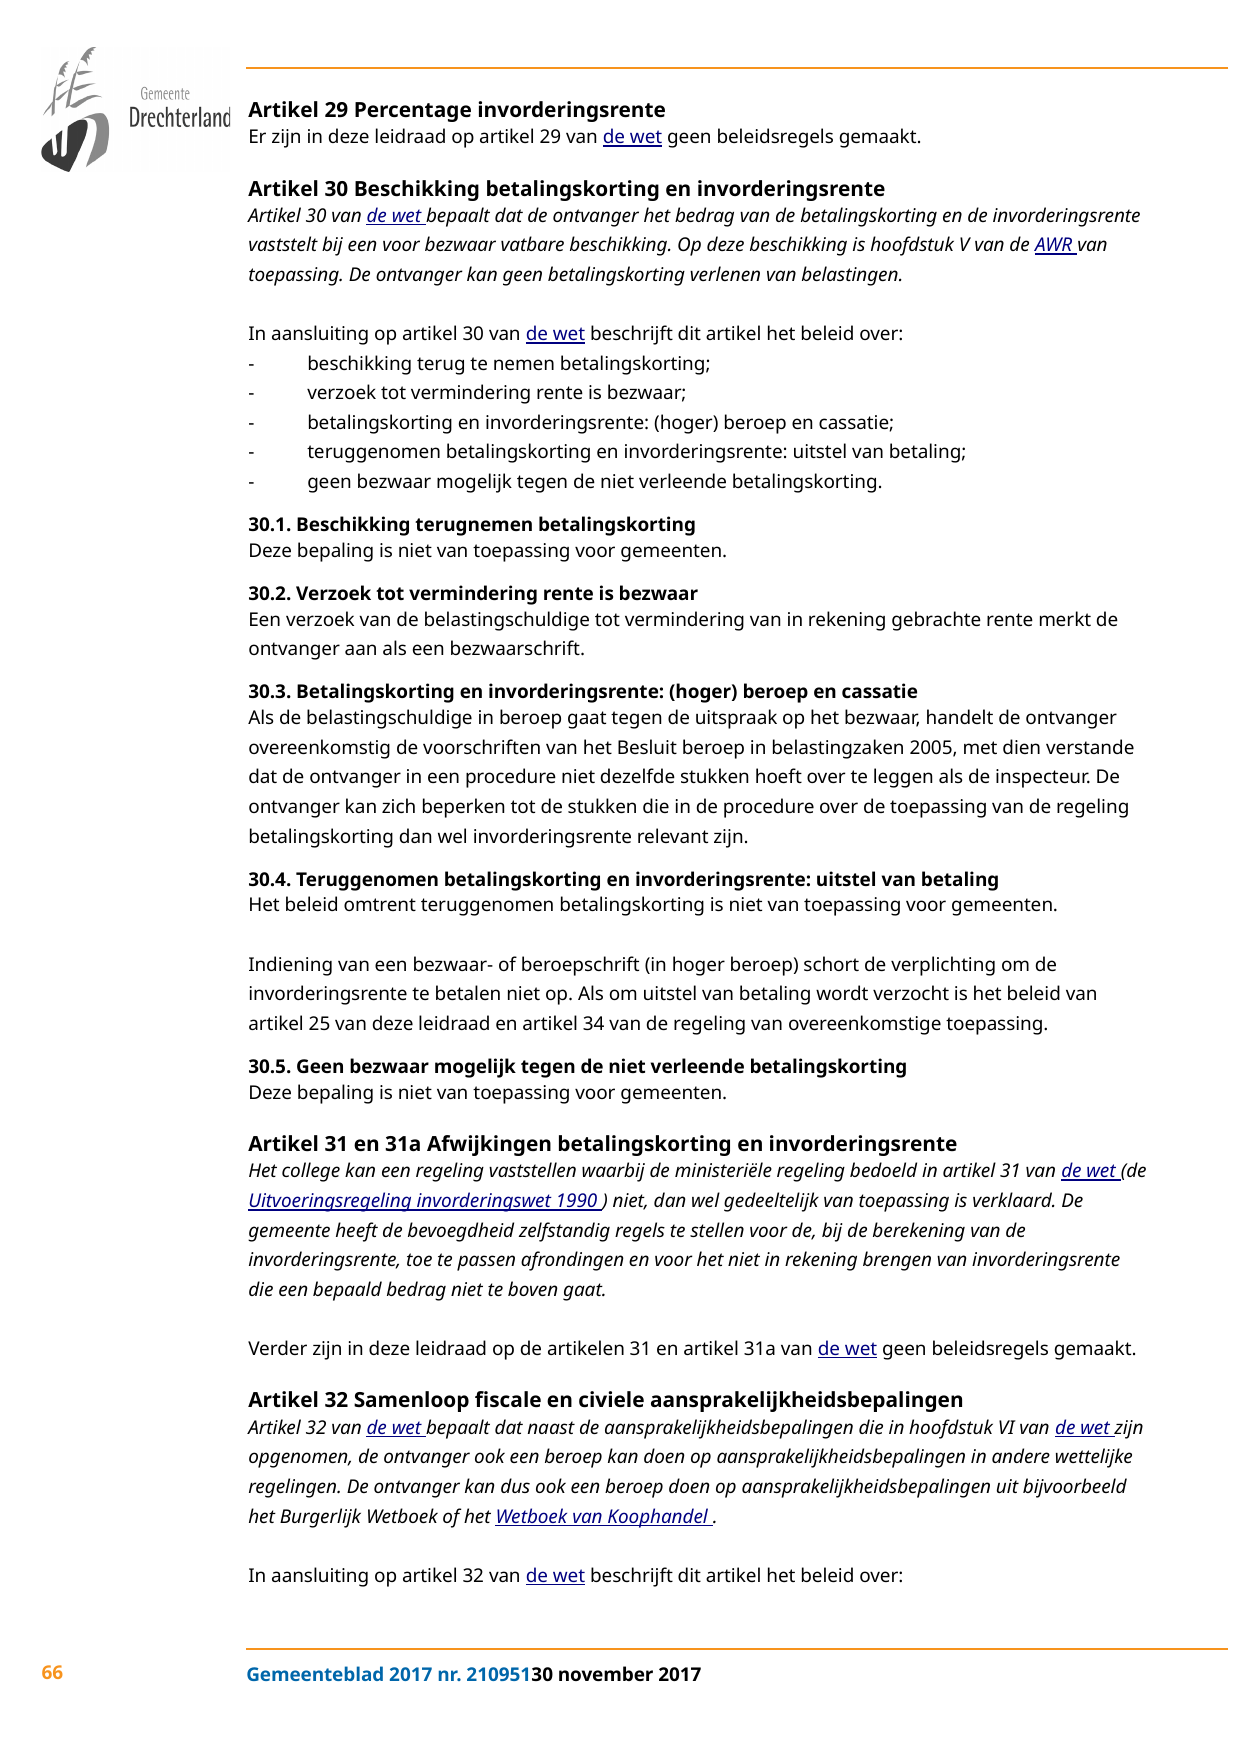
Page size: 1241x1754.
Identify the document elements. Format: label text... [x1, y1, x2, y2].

list teruggenomen betalingskorting en invorderingsrente: uitstel van betaling; [248, 439, 1152, 464]
list verzoek tot vermindering rente is bezwaar; [248, 379, 1152, 405]
text Het college kan een regeling vaststellen waarbij de ministeriële regeling bedoeld in artikel 31 van de wet (de Uitvoeringsregeling invorderingswet 1990 ) niet, dan wel gedeeltelijk van toepassing is verklaard. De gemeente heeft de bevoegdheid zelfstandig regels te stellen voor de, bij de berekening van de invorderingsrente, toe te passen afrondingen en voor het niet in rekening brengen van invorderingsrente die een bepaald bedrag niet te boven gaat. [248, 1158, 1152, 1302]
list beschikking terug te nemen betalingskorting; [248, 350, 1152, 376]
text Het beleid omtrent teruggenomen betalingskorting is niet van toepassing voor gemeenten. [248, 892, 1152, 917]
text In aansluiting op artikel 30 van de wet beschrijft dit artikel het beleid over: [248, 320, 1152, 346]
text Indiening van een bezwaar- of beroepschrift (in hoger beroep) schort de verplichting om de invorderingsrente te betalen niet op. Als om uitstel van betaling wordt verzocht is het beleid van artikel 25 van deze leidraad en artikel 34 van de regeling van overeenkomstige toepassing. [248, 951, 1152, 1036]
text Artikel 32 Samenloop fiscale en civiele aansprakelijkheidsbepalingen [248, 1386, 1152, 1414]
text Verder zijn in deze leidraad op de artikelen 31 en artikel 31a van de wet geen beleidsregels gemaakt. [248, 1335, 1152, 1361]
text Artikel 30 van de wet bepaalt dat de ontvanger het bedrag van de betalingskorting en de invorderingsrente vaststelt bij een voor bezwaar vatbare beschikking. Op deze beschikking is hoofdstuk V van de AWR van toepassing. De ontvanger kan geen betalingskorting verlenen van belastingen. [248, 202, 1152, 287]
text Deze bepaling is niet van toepassing voor gemeenten. [248, 537, 1152, 563]
text In aansluiting op artikel 32 van de wet beschrijft dit artikel het beleid over: [248, 1562, 1152, 1588]
text Artikel 31 en 31a Afwijkingen betalingskorting en invorderingsrente [248, 1129, 1152, 1158]
list betalingskorting en invorderingsrente: (hoger) beroep en cassatie; [248, 409, 1152, 435]
text Artikel 30 Beschikking betalingskorting en invorderingsrente [248, 174, 1152, 202]
picture [41, 47, 231, 172]
text 30.4. Teruggenomen betalingskorting en invorderingsrente: uitstel van betaling [248, 866, 1152, 892]
text Deze bepaling is niet van toepassing voor gemeenten. [248, 1079, 1152, 1104]
text 30.3. Betalingskorting en invorderingsrente: (hoger) beroep en cassatie [248, 679, 1152, 704]
text 30.5. Geen bezwaar mogelijk tegen de niet verleende betalingskorting [248, 1053, 1152, 1079]
text Als de belastingschuldige in beroep gaat tegen de uitspraak op het bezwaar, handelt de ontvanger overeenkomstig de voorschriften van het Besluit beroep in belastingzaken 2005, met dien verstande dat de ontvanger in een procedure niet dezelfde stukken hoeft over te leggen als de inspecteur. De ontvanger kan zich beperken tot de stukken die in de procedure over de toepassing van de regeling betalingskorting dan wel invorderingsrente relevant zijn. [248, 704, 1152, 848]
text 30.2. Verzoek tot vermindering rente is bezwaar [248, 580, 1152, 606]
text Artikel 29 Percentage invorderingsrente [248, 95, 1152, 123]
text Er zijn in deze leidraad op artikel 29 van de wet geen beleidsregels gemaakt. [248, 123, 1152, 149]
text Artikel 32 van de wet bepaalt dat naast de aansprakelijkheidsbepalingen die in hoofdstuk VI van de wet zijn opgenomen, de ontvanger ook een beroep kan doen op aansprakelijkheidsbepalingen in andere wettelijke regelingen. De ontvanger kan dus ook een beroep doen op aansprakelijkheidsbepalingen uit bijvoorbeeld het Burgerlijk Wetboek of het Wetboek van Koophandel . [248, 1414, 1152, 1528]
text 30.1. Beschikking terugnemen betalingskorting [248, 511, 1152, 537]
text Een verzoek van de belastingschuldige tot vermindering van in rekening gebrachte rente merkt de ontvanger aan als een bezwaarschrift. [248, 606, 1152, 661]
list geen bezwaar mogelijk tegen de niet verleende betalingskorting. [248, 468, 1152, 494]
